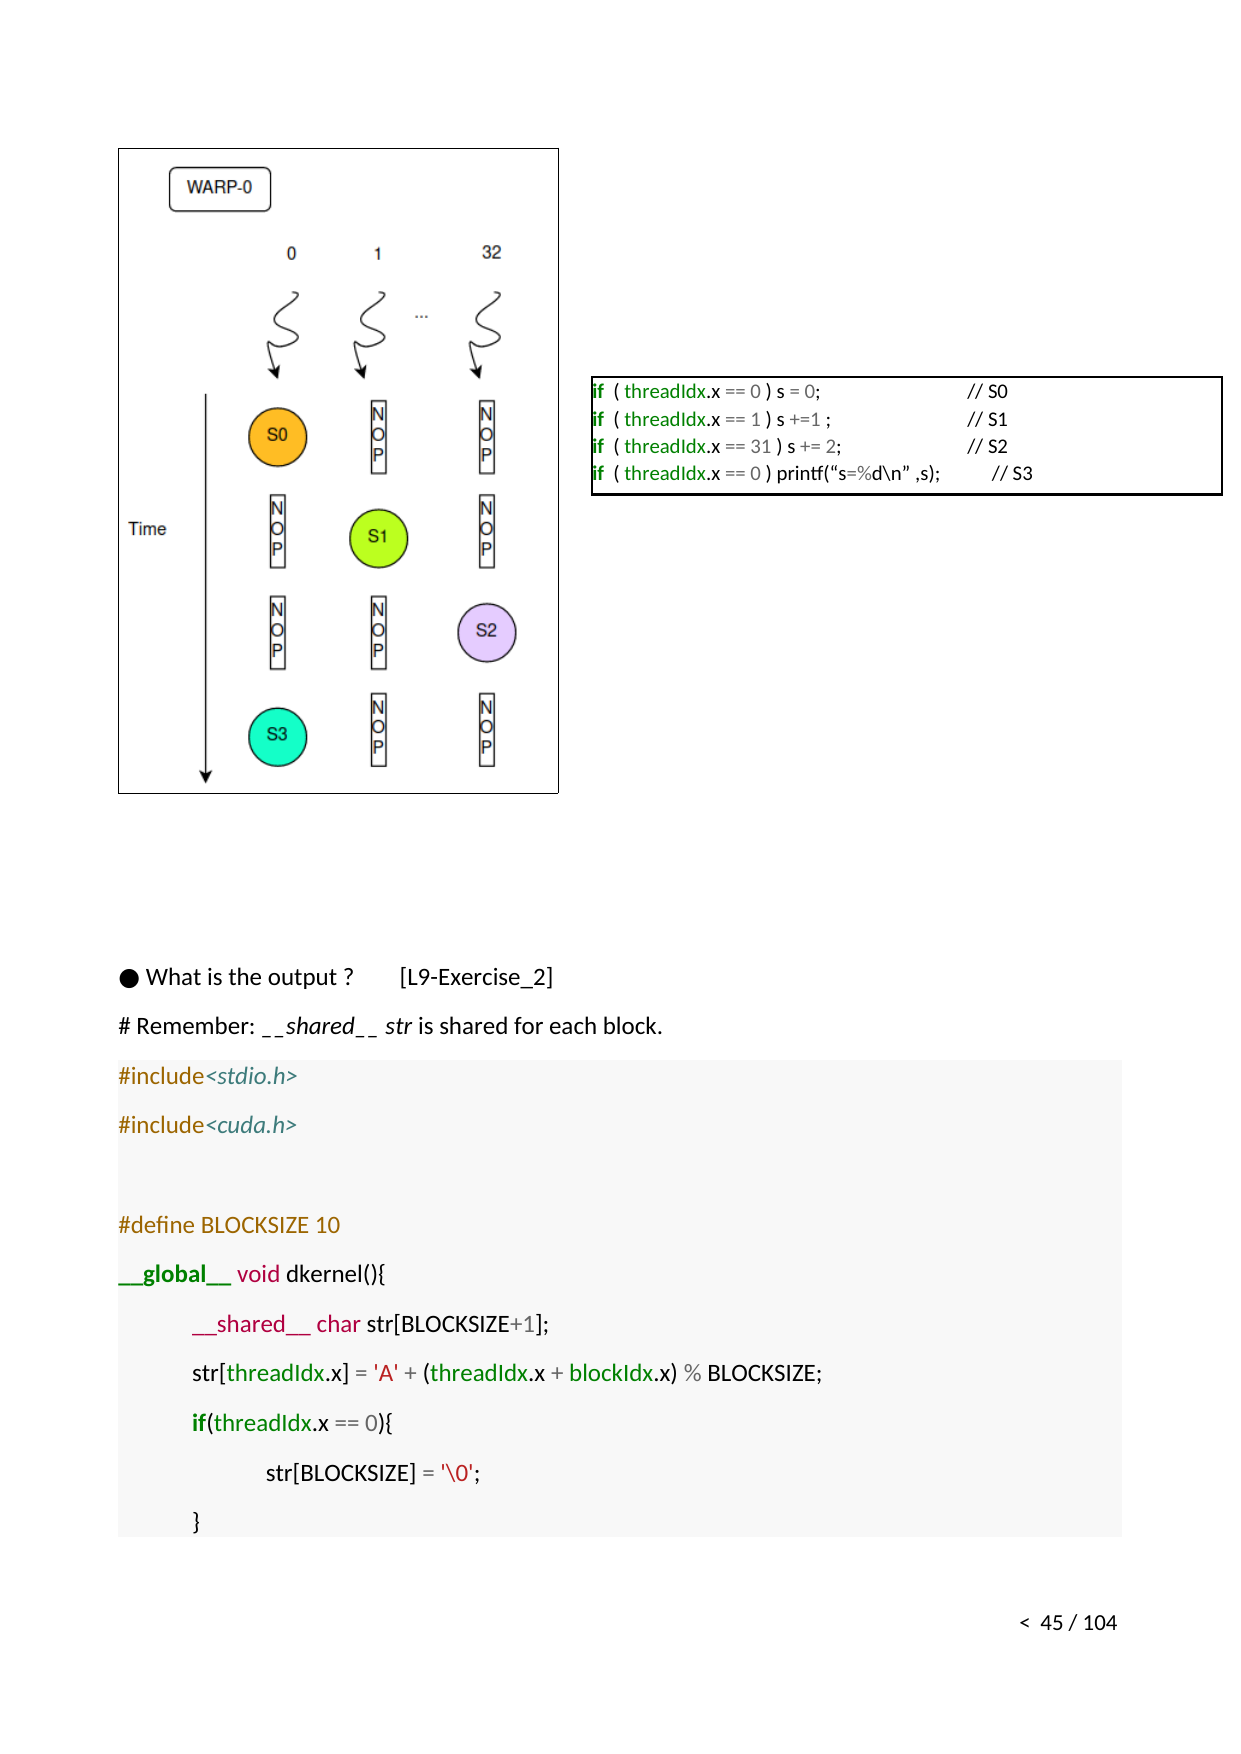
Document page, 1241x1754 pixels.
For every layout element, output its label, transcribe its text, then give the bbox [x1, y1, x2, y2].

text if(threadIdx.x == 0){ [118, 1407, 1122, 1438]
text #define BLOCKSIZE 10 [118, 1209, 1122, 1239]
text str[BLOCKSIZE] = '\0'; [118, 1457, 1122, 1487]
text #include<cuda.h> [118, 1109, 1122, 1140]
text #include<stdio.h> [118, 1060, 1122, 1091]
text # Remember: __shared__ str is shared for each block. [118, 1010, 1122, 1041]
text __global__ void dkernel(){ [118, 1258, 1122, 1289]
picture [121, 150, 555, 790]
text } [118, 1506, 1122, 1537]
text __shared__ char str[BLOCKSIZE+1]; [118, 1308, 1122, 1338]
text ● What is the output ? [L9-Exercise_2] [118, 961, 1122, 991]
text str[threadIdx.x] = 'A' + (threadIdx.x + blockIdx.x) % BLOCKSIZE; [118, 1357, 1122, 1388]
